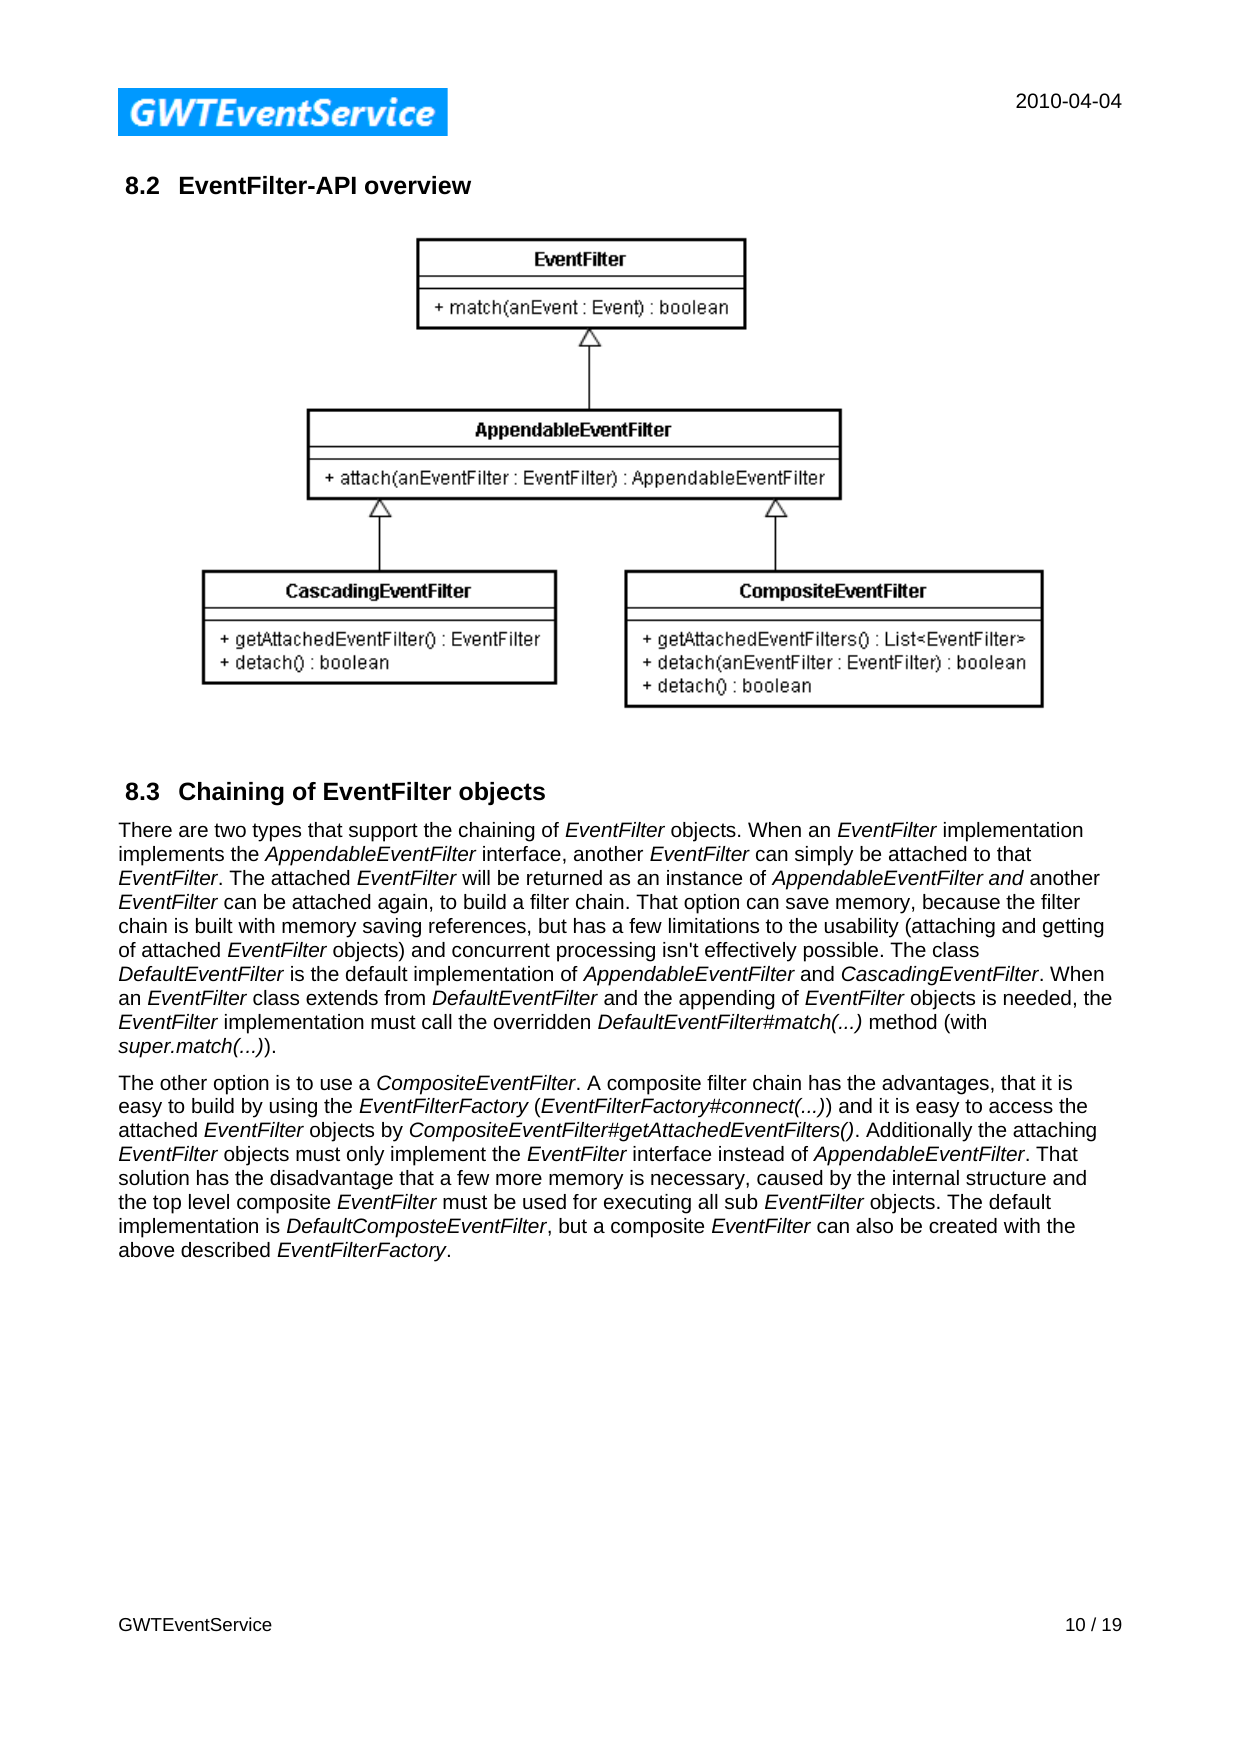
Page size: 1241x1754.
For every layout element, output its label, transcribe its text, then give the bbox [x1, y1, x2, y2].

subtitle EventFilter-API overview [118, 171, 1122, 200]
text The other option is to use a CompositeEventFilter. A composite filter chain has the advantages, that it is easy to build by using the EventFilterFactory (EventFilterFactory#connect(...)) and it is easy to access the attached EventFilter objects by CompositeEventFilter#getAttachedEventFilters(). Additionally the attaching EventFilter objects must only implement the EventFilter interface instead of AppendableEventFilter. That solution has the disadvantage that a few more memory is necessary, caused by the internal structure and the top level composite EventFilter must be used for executing all sub EventFilter objects. The default implementation is DefaultComposteEventFilter, but a composite EventFilter can also be created with the above described EventFilterFactory. [118, 1070, 1122, 1262]
subtitle Chaining of EventFilter objects [118, 777, 1122, 806]
picture [118, 88, 448, 136]
text There are two types that support the chaining of EventFilter objects. When an EventFilter implementation implements the AppendableEventFilter interface, another EventFilter can simply be attached to that EventFilter. The attached EventFilter will be returned as an instance of AppendableEventFilter and another EventFilter can be attached again, to build a filter chain. That option can save memory, because the filter chain is built with memory saving references, but has a few limitations to the usability (attaching and getting of attached EventFilter objects) and concurrent processing isn't effectively possible. The class DefaultEventFilter is the default implementation of AppendableEventFilter and CascadingEventFilter. When an EventFilter class extends from DefaultEventFilter and the appending of EventFilter objects is needed, the EventFilter implementation must call the overridden DefaultEventFilter#match(...) method (with super.match(...)). [118, 818, 1122, 1058]
